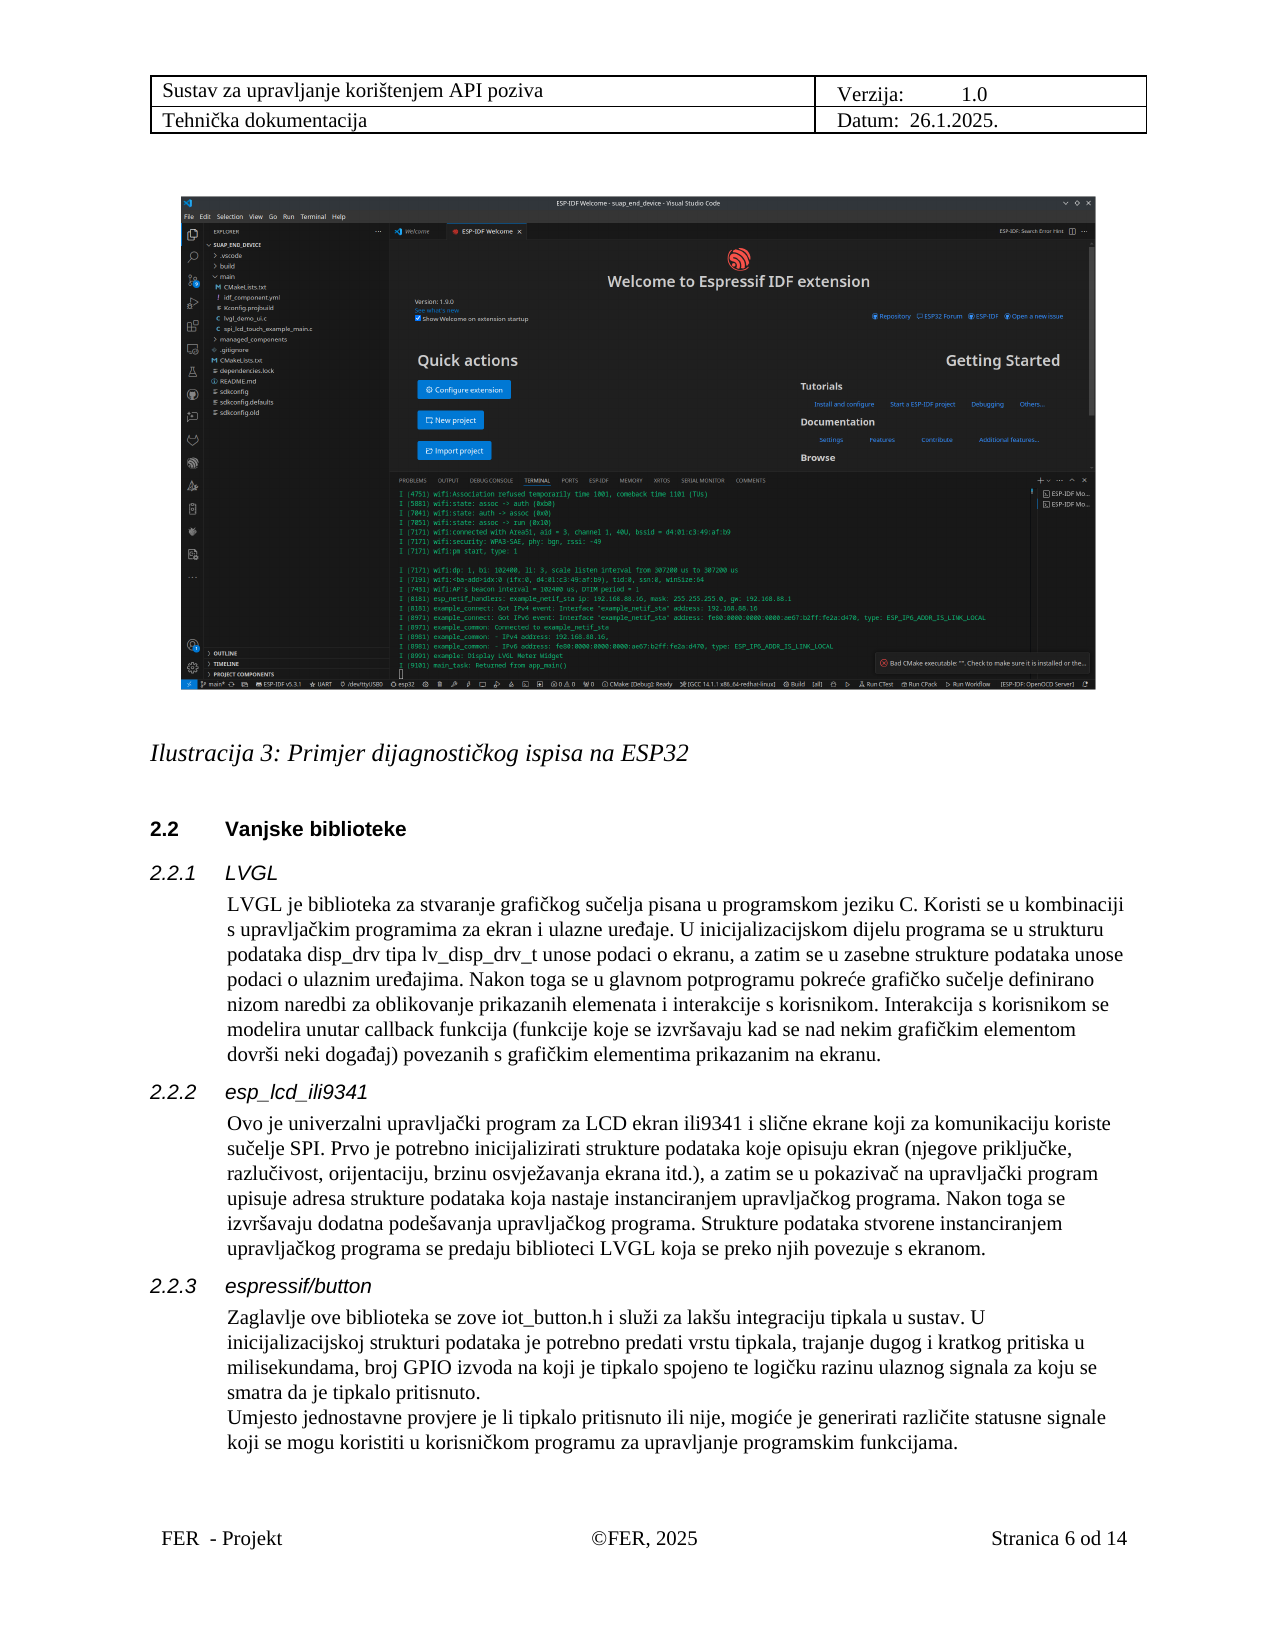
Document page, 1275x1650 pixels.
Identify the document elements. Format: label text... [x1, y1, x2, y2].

subtitle esp_lcd_ili9341 [150, 1079, 1125, 1104]
subtitle espressif/button [150, 1272, 1125, 1297]
text LVGL je biblioteka za stvaranje grafičkog sučelja pisana u programskom jeziku C. Koristi se u kombinaciji s upravljačkim programima za ekran i ulazne uređaje. U inicijalizacijskom dijelu programa se u strukturu podataka disp_drv tipa lv_disp_drv_t unose podaci o ekranu, a zatim se u zasebne strukture podataka unose podaci o ulaznim uređajima. Nakon toga se u glavnom potprogramu pokreće grafičko sučelje definirano nizom naredbi za oblikovanje prikazanih elemenata i interakcije s korisnikom. Interakcija s korisnikom se modelira unutar callback funkcija (funkcije koje se izvršavaju kad se nad nekim grafičkim elementom dovrši neki događaj) povezanih s grafičkim elementima prikazanim na ekranu. [227, 891, 1125, 1066]
text Zaglavlje ove biblioteka se zove iot_button.h i služi za lakšu integraciju tipkala u sustav. U inicijalizacijskoj strukturi podataka je potrebno predati vrstu tipkala, trajanje dugog i kratkog pritiska u milisekundama, broj GPIO izvoda na koji je tipkalo spojeno te logičku razinu ulaznog signala za koju se smatra da je tipkalo pritisnuto. [227, 1304, 1125, 1404]
text Umjesto jednostavne provjere je li tipkalo pritisnuto ili nije, mogiće je generirati različite statusne signale koji se mogu koristiti u korisničkom programu za upravljanje programskim funkcijama. [227, 1404, 1125, 1454]
text Ilustracija 3: Primjer dijagnostičkog ispisa na ESP32 [150, 726, 1125, 767]
subtitle LVGL [150, 860, 1125, 885]
subtitle Vanjske biblioteke [150, 816, 1125, 841]
picture [150, 171, 1125, 726]
text Ovo je univerzalni upravljački program za LCD ekran ili9341 i slične ekrane koji za komunikaciju koriste sučelje SPI. Prvo je potrebno inicijalizirati strukture podataka koje opisuju ekran (njegove priključke, razlučivost, orijentaciju, brzinu osvježavanja ekrana itd.), a zatim se u pokazivač na upravljački program upisuje adresa strukture podataka koja nastaje instanciranjem upravljačkog programa. Nakon toga se izvršavaju dodatna podešavanja upravljačkog programa. Strukture podataka stvorene instanciranjem upravljačkog programa se predaju biblioteci LVGL koja se preko njih povezuje s ekranom. [227, 1110, 1125, 1260]
